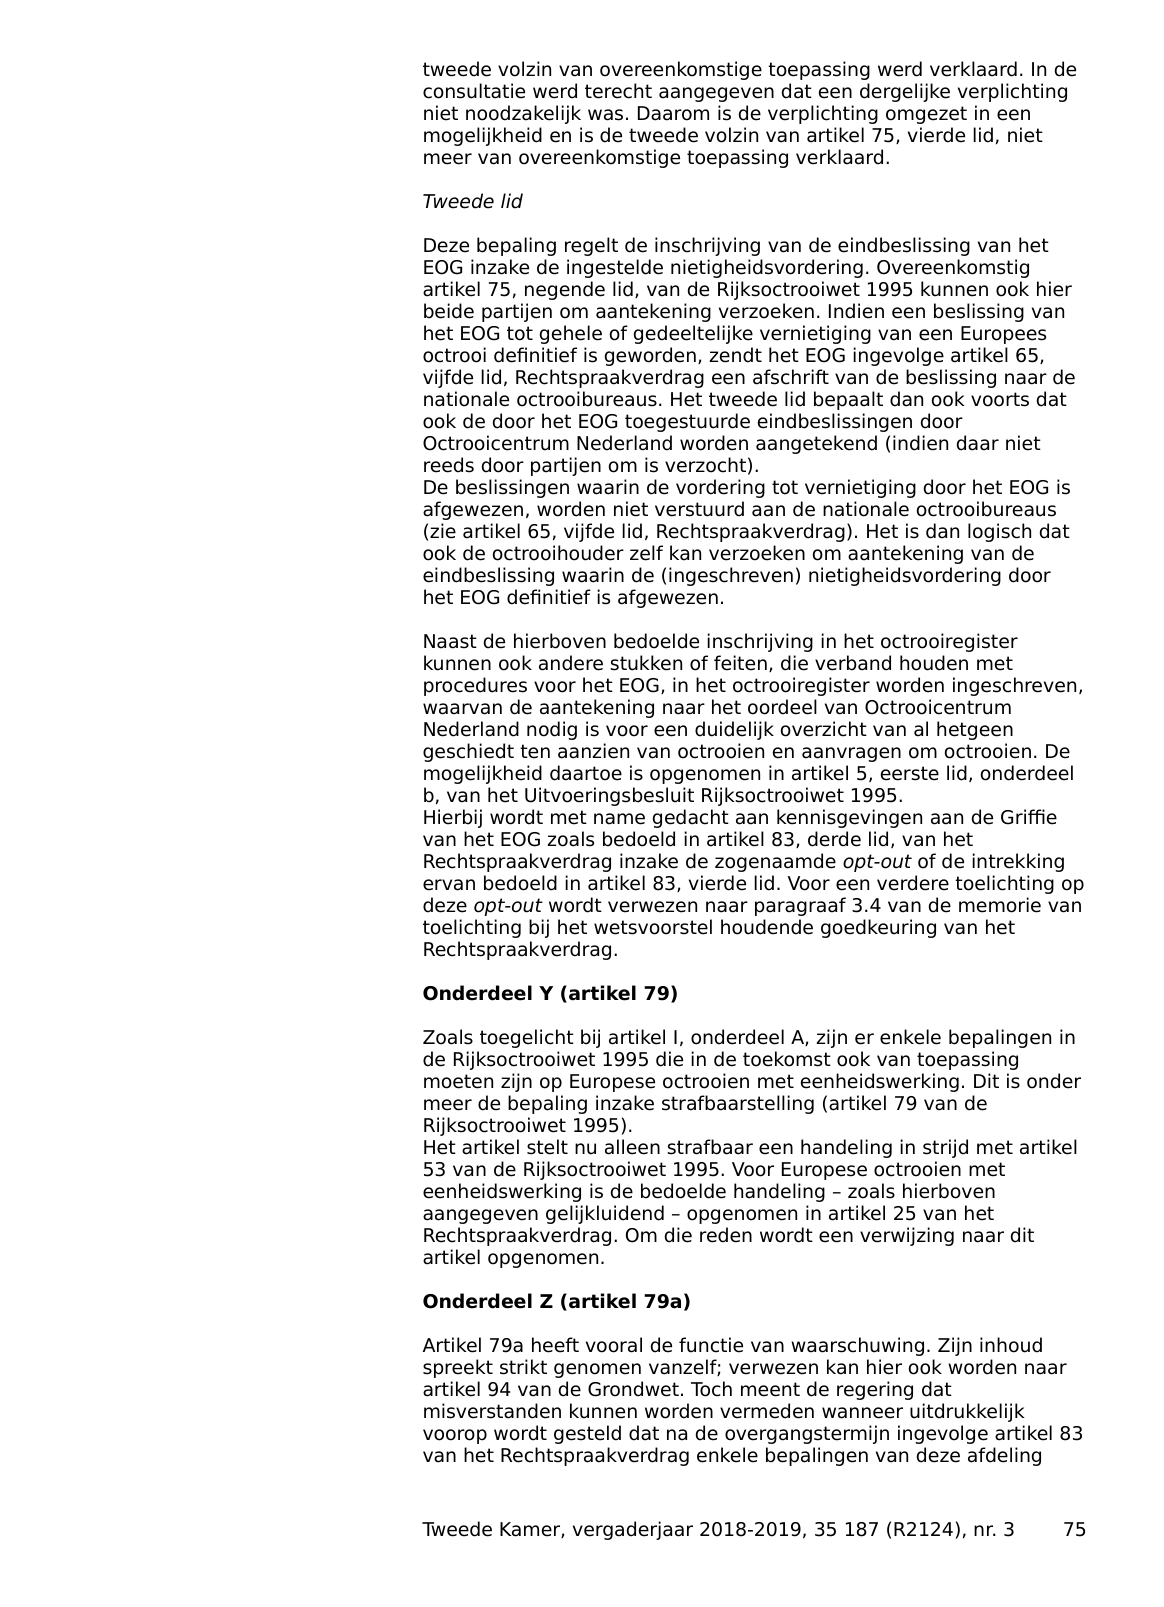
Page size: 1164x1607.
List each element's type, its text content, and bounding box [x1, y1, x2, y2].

subtitle Onderdeel Z (artikel 79a) [422, 1291, 1087, 1313]
text Artikel 79a heeft vooral de functie van waarschuwing. Zijn inhoud spreekt strikt genomen vanzelf; verwezen kan hier ook worden naar artikel 94 van de Grondwet. Toch meent de regering dat misverstanden kunnen worden vermeden wanneer uitdrukkelijk voorop wordt gesteld dat na de overgangstermijn ingevolge artikel 83 van het Rechtspraakverdrag enkele bepalingen van deze afdeling [422, 1335, 1087, 1467]
text Hierbij wordt met name gedacht aan kennisgevingen aan de Griffie van het EOG zoals bedoeld in artikel 83, derde lid, van het Rechtspraakverdrag inzake de zogenaamde opt-out of de intrekking ervan bedoeld in artikel 83, vierde lid. Voor een verdere toelichting op deze opt-out wordt verwezen naar paragraaf 3.4 van de memorie van toelichting bij het wetsvoorstel houdende goedkeuring van het Rechtspraakverdrag. [422, 807, 1087, 961]
text Deze bepaling regelt de inschrijving van de eindbeslissing van het EOG inzake de ingestelde nietigheidsvordering. Overeenkomstig artikel 75, negende lid, van de Rijksoctrooiwet 1995 kunnen ook hier beide partijen om aantekening verzoeken. Indien een beslissing van het EOG tot gehele of gedeeltelijke vernietiging van een Europees octrooi definitief is geworden, zendt het EOG ingevolge artikel 65, vijfde lid, Rechtspraakverdrag een afschrift van de beslissing naar de nationale octrooibureaus. Het tweede lid bepaalt dan ook voorts dat ook de door het EOG toegestuurde eindbeslissingen door Octrooicentrum Nederland worden aangetekend (indien daar niet reeds door partijen om is verzocht). [422, 235, 1087, 477]
subtitle Onderdeel Y (artikel 79) [422, 983, 1087, 1005]
text De beslissingen waarin de vordering tot vernietiging door het EOG is afgewezen, worden niet verstuurd aan de nationale octrooibureaus (zie artikel 65, vijfde lid, Rechtspraakverdrag). Het is dan logisch dat ook de octrooihouder zelf kan verzoeken om aantekening van de eindbeslissing waarin de (ingeschreven) nietigheidsvordering door het EOG definitief is afgewezen. [422, 477, 1087, 609]
text Zoals toegelicht bij artikel I, onderdeel A, zijn er enkele bepalingen in de Rijksoctrooiwet 1995 die in de toekomst ook van toepassing moeten zijn op Europese octrooien met eenheidswerking. Dit is onder meer de bepaling inzake strafbaarstelling (artikel 79 van de Rijksoctrooiwet 1995). [422, 1027, 1087, 1137]
subtitle Tweede lid [422, 191, 1087, 213]
text Naast de hierboven bedoelde inschrijving in het octrooiregister kunnen ook andere stukken of feiten, die verband houden met procedures voor het EOG, in het octrooiregister worden ingeschreven, waarvan de aantekening naar het oordeel van Octrooicentrum Nederland nodig is voor een duidelijk overzicht van al hetgeen geschiedt ten aanzien van octrooien en aanvragen om octrooien. De mogelijkheid daartoe is opgenomen in artikel 5, eerste lid, onderdeel b, van het Uitvoeringsbesluit Rijksoctrooiwet 1995. [422, 631, 1087, 807]
text tweede volzin van overeenkomstige toepassing werd verklaard. In de consultatie werd terecht aangegeven dat een dergelijke verplichting niet noodzakelijk was. Daarom is de verplichting omgezet in een mogelijkheid en is de tweede volzin van artikel 75, vierde lid, niet meer van overeenkomstige toepassing verklaard. [422, 59, 1087, 169]
text Het artikel stelt nu alleen strafbaar een handeling in strijd met artikel 53 van de Rijksoctrooiwet 1995. Voor Europese octrooien met eenheidswerking is de bedoelde handeling – zoals hierboven aangegeven gelijkluidend – opgenomen in artikel 25 van het Rechtspraakverdrag. Om die reden wordt een verwijzing naar dit artikel opgenomen. [422, 1137, 1087, 1269]
